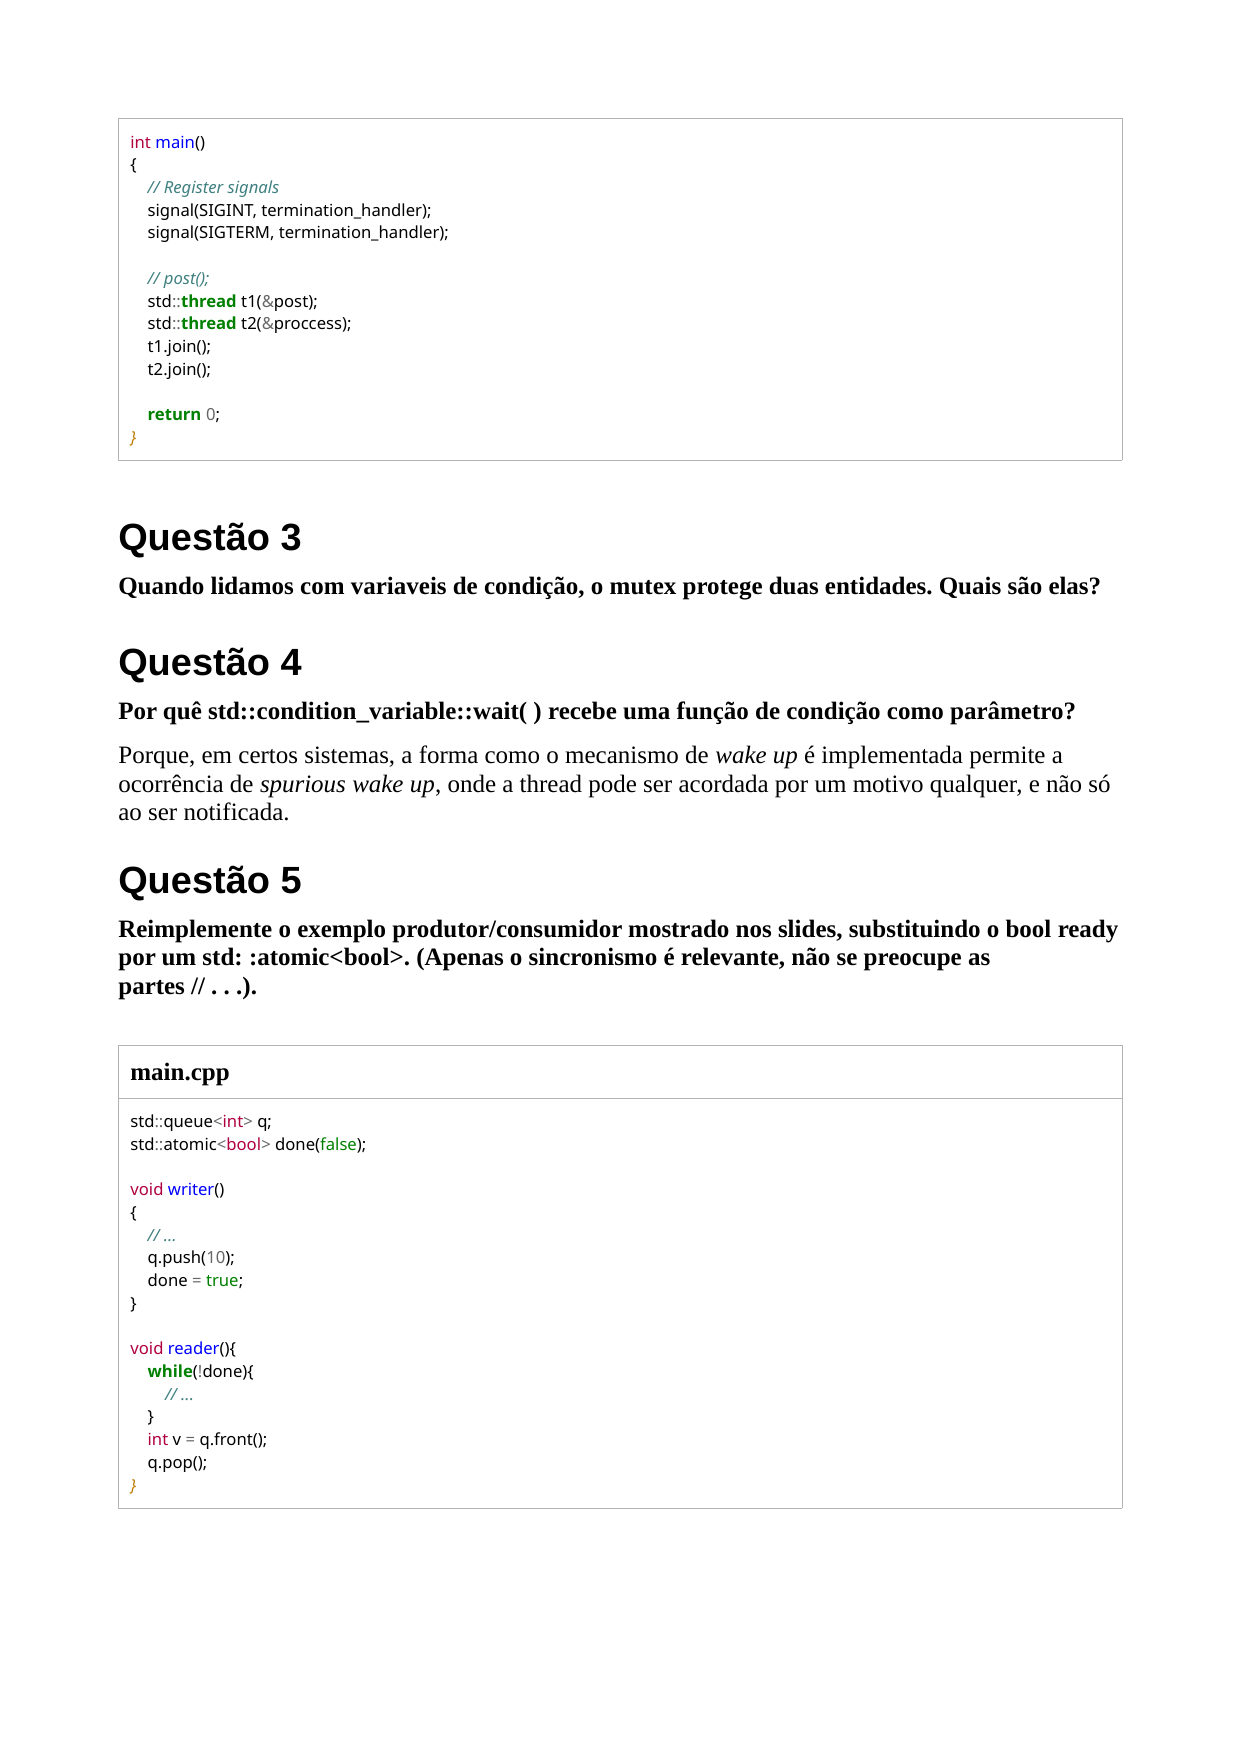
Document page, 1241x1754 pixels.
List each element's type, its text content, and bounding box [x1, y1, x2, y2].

text Reimplemente o exemplo produtor/consumidor mostrado nos slides, substituindo o bool ready por um std: :atomic<bool>. (Apenas o sincronismo é relevante, não se preocupe as partes // . . .). [118, 914, 1122, 1000]
text Quando lidamos com variaveis de condição, o mutex protege duas entidades. Quais são elas? [118, 571, 1122, 600]
table_header main.cpp [119, 1046, 1122, 1098]
text Porque, em certos sistemas, a forma como o mecanismo de wake up é implementada permite a ocorrência de spurious wake up, onde a thread pode ser acordada por um motivo qualquer, e não só ao ser notificada. [118, 740, 1122, 826]
subtitle Questão 4 [118, 640, 1122, 684]
table_cell int main() { // Register signals signal(SIGINT, termination_handler); signal(SIGTERM, termination_handler); // post(); std::thread t1(&post); std::thread t2(&proccess); t1.join(); t2.join(); return 0; } [119, 119, 1122, 460]
text Por quê std::condition_variable::wait( ) recebe uma função de condição como parâmetro? [118, 696, 1122, 725]
subtitle Questão 3 [118, 515, 1122, 559]
subtitle Questão 5 [118, 857, 1122, 901]
table_cell std::queue<int> q; std::atomic<bool> done(false); void writer() { // ... q.push(10); done = true; } void reader(){ while(!done){ // ... } int v = q.front(); q.pop(); } [119, 1099, 1122, 1508]
